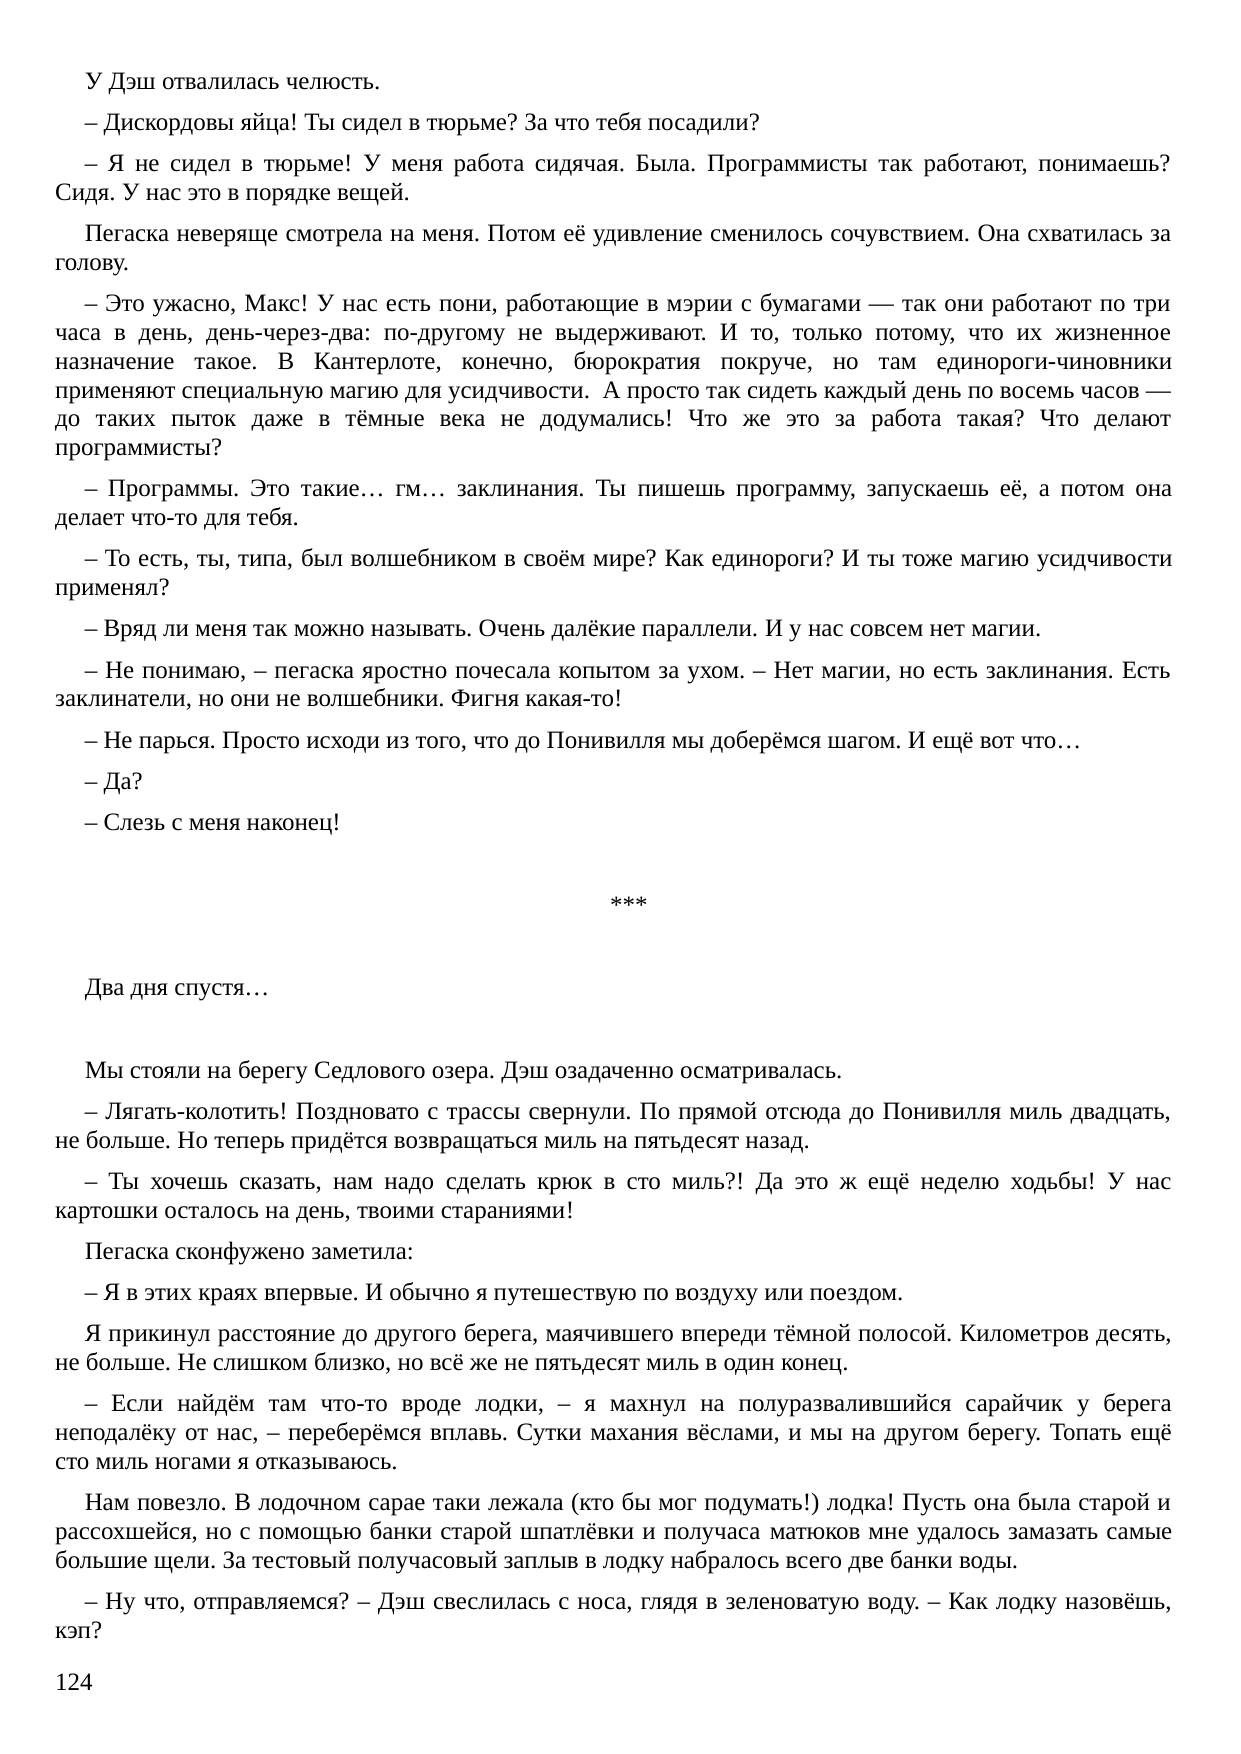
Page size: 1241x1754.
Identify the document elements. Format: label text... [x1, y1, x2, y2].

text Пегаска неверяще смотрела на меня. Потом её удивление сменилось сочувствием. Она схватилась за голову. [55, 218, 1173, 276]
text – Да? [55, 766, 1173, 795]
text – То есть, ты, типа, был волшебником в своём мире? Как единороги? И ты тоже магию усидчивости применял? [55, 543, 1173, 601]
text – Ну что, отправляемся? – Дэш свеслилась с носа, глядя в зеленоватую воду. – Как лодку назовёшь, кэп? [55, 1586, 1173, 1643]
text У Дэш отвалилась челюсть. [55, 66, 1173, 95]
text – Программы. Это такие… гм… заклинания. Ты пишешь программу, запускаешь её, а потом она делает что-то для тебя. [55, 473, 1173, 531]
text – Не понимаю, – пегаска яростно почесала копытом за ухом. – Нет магии, но есть заклинания. Есть заклинатели, но они не волшебники. Фигня какая-то! [55, 655, 1173, 712]
text – Дискордовы яйца! Ты сидел в тюрьме? За что тебя посадили? [55, 107, 1173, 136]
text – Я не сидел в тюрьме! У меня работа сидячая. Была. Программисты так работают, понимаешь? Сидя. У нас это в порядке вещей. [55, 148, 1173, 206]
text – Я в этих краях впервые. И обычно я путешествую по воздуху или поездом. [55, 1277, 1173, 1306]
text – Вряд ли меня так можно называть. Очень далёкие параллели. И у нас совсем нет магии. [55, 613, 1173, 642]
text Мы стояли на берегу Седлового озера. Дэш озадаченно осматривалась. [55, 1055, 1173, 1083]
text – Не парься. Просто исходи из того, что до Понивилля мы доберёмся шагом. И ещё вот что… [55, 725, 1173, 753]
text – Ты хочешь сказать, нам надо сделать крюк в сто миль?! Да это ж ещё неделю ходьбы! У нас картошки осталось на день, твоими стараниями! [55, 1166, 1173, 1223]
text – Слезь с меня наконец! [55, 807, 1173, 836]
text Два дня спустя… [55, 972, 1173, 1001]
text – Это ужасно, Макс! У нас есть пони, работающие в мэрии с бумагами — так они работают по три часа в день, день-через-два: по-другому не выдерживают. И то, только потому, что их жизненное назначение такое. В Кантерлоте, конечно, бюрократия покруче, но там единороги-чиновники применяют специальную магию для усидчивости. А просто так сидеть каждый день по восемь часов — до таких пыток даже в тёмные века не додумались! Что же это за работа такая? Что делают программисты? [55, 288, 1173, 461]
text Пегаска сконфужено заметила: [55, 1236, 1173, 1265]
text Я прикинул расстояние до другого берега, маячившего впереди тёмной полосой. Километров десять, не больше. Не слишком близко, но всё же не пятьдесят миль в один конец. [55, 1318, 1173, 1376]
text *** [55, 890, 1173, 918]
text Нам повезло. В лодочном сарае таки лежала (кто бы мог подумать!) лодка! Пусть она была старой и рассохшейся, но с помощью банки старой шпатлёвки и получаса матюков мне удалось замазать самые большие щели. За тестовый получасовый заплыв в лодку набралось всего две банки воды. [55, 1487, 1173, 1573]
text – Лягать-колотить! Поздновато с трассы свернули. По прямой отсюда до Понивилля миль двадцать, не больше. Но теперь придётся возвращаться миль на пятьдесят назад. [55, 1096, 1173, 1153]
text – Если найдём там что-то вроде лодки, – я махнул на полуразвалившийся сарайчик у берега неподалёку от нас, – переберёмся вплавь. Сутки махания вёслами, и мы на другом берегу. Топать ещё сто миль ногами я отказываюсь. [55, 1388, 1173, 1475]
